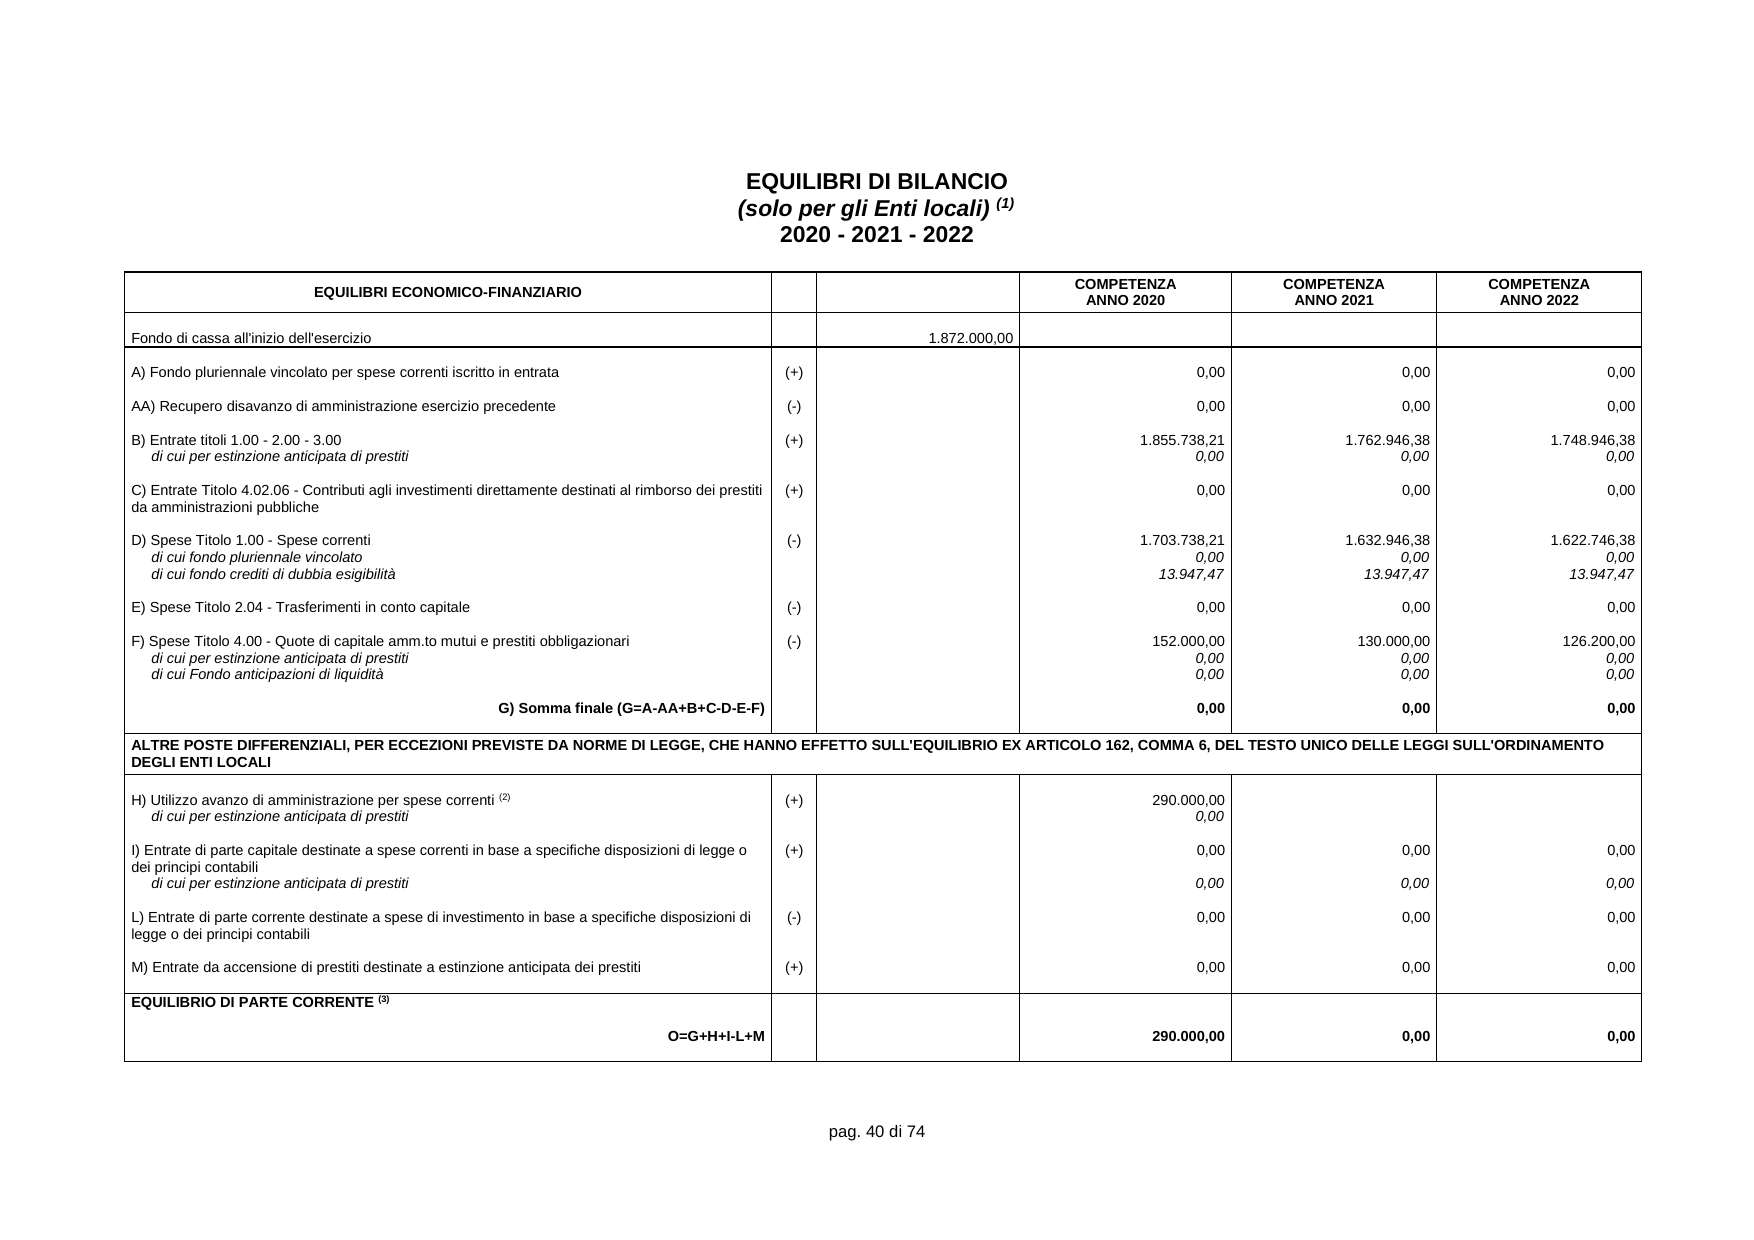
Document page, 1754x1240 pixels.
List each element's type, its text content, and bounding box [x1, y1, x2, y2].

table_cell [817, 633, 1019, 649]
table_cell (+) [772, 842, 816, 875]
table_cell [125, 892, 771, 909]
table_cell [772, 875, 816, 892]
table_cell [1020, 892, 1231, 909]
table_cell [1437, 1010, 1641, 1027]
table_cell 0,00 [1437, 666, 1641, 683]
table_cell 1.872.000,00 [817, 330, 1019, 346]
table_cell [817, 599, 1019, 616]
table_cell [125, 825, 771, 842]
table_cell [1437, 616, 1641, 632]
table_cell [817, 683, 1019, 699]
text EQUILIBRI DI BILANCIO [118, 168, 1636, 195]
table_cell [1020, 465, 1231, 482]
table_cell [772, 716, 816, 733]
table_cell B) Entrate titoli 1.00 - 2.00 - 3.00 [125, 431, 771, 448]
table_cell [772, 942, 816, 959]
table_cell [1437, 791, 1641, 808]
table_cell [125, 976, 771, 993]
table_cell [1232, 791, 1436, 808]
table_cell 1.748.946,38 [1437, 431, 1641, 448]
table_cell [772, 448, 816, 465]
table_cell [817, 565, 1019, 582]
table_cell [125, 716, 771, 733]
table_cell 13.947,47 [1232, 565, 1436, 582]
table_cell [817, 465, 1019, 482]
table_cell 0,00 [1437, 364, 1641, 381]
table_cell [817, 649, 1019, 666]
table_cell di cui fondo crediti di dubbia esigibilità [125, 565, 771, 582]
table_cell [1232, 616, 1436, 632]
table_cell [817, 875, 1019, 892]
table_cell [1437, 775, 1641, 791]
table_cell [125, 381, 771, 398]
table_cell 0,00 [1020, 448, 1231, 465]
table_cell (+) [772, 791, 816, 808]
table_cell [1232, 348, 1436, 364]
table_cell I) Entrate di parte capitale destinate a spese correnti in base a specifiche disposizioni di legge o dei principi contabili [125, 842, 771, 875]
table_cell 0,00 [1232, 909, 1436, 942]
table_cell 13.947,47 [1020, 565, 1231, 582]
table_cell L) Entrate di parte corrente destinate a spese di investimento in base a specifiche disposizioni di legge o dei principi contabili [125, 909, 771, 942]
table_cell [772, 616, 816, 632]
table_cell [772, 415, 816, 431]
table_cell [1020, 825, 1231, 842]
table_cell [1232, 808, 1436, 825]
table_cell [1232, 942, 1436, 959]
table_cell [817, 348, 1019, 364]
table_cell [1232, 330, 1436, 346]
table_cell [817, 1044, 1019, 1061]
table_cell [772, 515, 816, 532]
table_cell [817, 582, 1019, 599]
table_cell 0,00 [1232, 700, 1436, 716]
table_cell [1020, 515, 1231, 532]
table_cell [125, 313, 771, 329]
table_cell [817, 381, 1019, 398]
table_cell [817, 808, 1019, 825]
table_cell [772, 825, 816, 842]
table_cell [1020, 330, 1231, 346]
table_cell [125, 348, 771, 364]
table_header [772, 273, 816, 312]
table_cell [817, 791, 1019, 808]
table_cell [1437, 808, 1641, 825]
table_header COMPETENZA ANNO 2021 [1232, 273, 1436, 312]
table_cell [817, 909, 1019, 942]
table_cell 0,00 [1020, 666, 1231, 683]
table_cell [817, 431, 1019, 448]
table_cell 0,00 [1437, 448, 1641, 465]
table_cell [1437, 892, 1641, 909]
table_cell di cui per estinzione anticipata di prestiti [125, 649, 771, 666]
table_cell EQUILIBRIO DI PARTE CORRENTE (3) [125, 994, 771, 1010]
table_cell [1232, 976, 1436, 993]
table_cell O=G+H+I-L+M [125, 1027, 771, 1044]
table_cell [1020, 994, 1231, 1010]
table_cell 0,00 [1232, 448, 1436, 465]
table_cell [1232, 1010, 1436, 1027]
table_cell 13.947,47 [1437, 565, 1641, 582]
table_cell [772, 976, 816, 993]
table_cell 0,00 [1232, 959, 1436, 976]
table_cell [817, 415, 1019, 431]
table_cell [125, 775, 771, 791]
table_cell Fondo di cassa all'inizio dell'esercizio [125, 330, 771, 346]
table_cell [817, 532, 1019, 549]
table_cell 0,00 [1437, 875, 1641, 892]
table_cell [1232, 515, 1436, 532]
table_cell [772, 381, 816, 398]
table_cell [1020, 942, 1231, 959]
table_cell 0,00 [1232, 666, 1436, 683]
table_cell [125, 515, 771, 532]
table_cell [817, 994, 1019, 1010]
table_cell [125, 1010, 771, 1027]
table_cell [772, 1027, 816, 1044]
table_cell M) Entrate da accensione di prestiti destinate a estinzione anticipata dei prestiti [125, 959, 771, 976]
table_cell [817, 666, 1019, 683]
table_cell 152.000,00 [1020, 633, 1231, 649]
table_cell (+) [772, 959, 816, 976]
table_cell 1.703.738,21 [1020, 532, 1231, 549]
table_cell [817, 482, 1019, 515]
table_cell [1020, 313, 1231, 329]
table_cell (-) [772, 633, 816, 649]
table_cell [1020, 616, 1231, 632]
table_cell [125, 465, 771, 482]
table_cell 0,00 [1020, 875, 1231, 892]
table_cell [772, 1044, 816, 1061]
table_cell di cui per estinzione anticipata di prestiti [125, 448, 771, 465]
table_cell 130.000,00 [1232, 633, 1436, 649]
table_cell [772, 775, 816, 791]
table_cell [772, 1010, 816, 1027]
table_cell 0,00 [1020, 364, 1231, 381]
table_cell [1437, 942, 1641, 959]
table_cell (+) [772, 431, 816, 448]
table_cell [1437, 683, 1641, 699]
table_cell [772, 700, 816, 716]
table_cell [817, 398, 1019, 414]
table_cell [1232, 415, 1436, 431]
table_cell [1437, 976, 1641, 993]
table_cell 0,00 [1437, 1027, 1641, 1044]
table_cell [772, 582, 816, 599]
table_cell (+) [772, 482, 816, 515]
table_cell 0,00 [1232, 875, 1436, 892]
table_cell [1437, 716, 1641, 733]
table_cell E) Spese Titolo 2.04 - Trasferimenti in conto capitale [125, 599, 771, 616]
table_cell 0,00 [1232, 599, 1436, 616]
table_cell [772, 465, 816, 482]
table_cell [125, 942, 771, 959]
table_cell di cui per estinzione anticipata di prestiti [125, 875, 771, 892]
table_cell 0,00 [1020, 549, 1231, 565]
table_cell 0,00 [1437, 649, 1641, 666]
table_cell [772, 808, 816, 825]
table_cell [817, 1010, 1019, 1027]
table_cell (+) [772, 364, 816, 381]
text (solo per gli Enti locali) (1) [118, 195, 1636, 221]
table_cell 1.855.738,21 [1020, 431, 1231, 448]
table_cell [1232, 313, 1436, 329]
table_cell [1020, 775, 1231, 791]
table_cell 1.632.946,38 [1232, 532, 1436, 549]
table_cell [1437, 381, 1641, 398]
table_cell [817, 448, 1019, 465]
table_cell [817, 313, 1019, 329]
table_cell [1437, 313, 1641, 329]
table_cell [817, 549, 1019, 565]
table_cell 0,00 [1232, 482, 1436, 515]
table_cell [772, 565, 816, 582]
table_cell [1437, 582, 1641, 599]
table_cell (-) [772, 398, 816, 414]
text 2020 - 2021 - 2022 [118, 221, 1636, 247]
table_cell [1437, 330, 1641, 346]
table_cell 0,00 [1232, 549, 1436, 565]
table_header COMPETENZA ANNO 2020 [1020, 273, 1231, 312]
table_cell 0,00 [1020, 700, 1231, 716]
table_cell 1.622.746,38 [1437, 532, 1641, 549]
table_cell [1437, 348, 1641, 364]
table_cell 0,00 [1437, 700, 1641, 716]
table_cell di cui fondo pluriennale vincolato [125, 549, 771, 565]
table_cell 0,00 [1437, 398, 1641, 414]
table_cell 126.200,00 [1437, 633, 1641, 649]
table_cell 0,00 [1020, 599, 1231, 616]
table_cell [125, 683, 771, 699]
table_cell [1232, 1044, 1436, 1061]
table_cell [772, 683, 816, 699]
table_cell 0,00 [1232, 1027, 1436, 1044]
table_cell 0,00 [1020, 842, 1231, 875]
table_cell [817, 515, 1019, 532]
table_cell [1020, 1044, 1231, 1061]
table_cell [1437, 825, 1641, 842]
table_cell 0,00 [1232, 649, 1436, 666]
table_cell H) Utilizzo avanzo di amministrazione per spese correnti (2) [125, 791, 771, 808]
table_cell [817, 616, 1019, 632]
table_cell 0,00 [1020, 398, 1231, 414]
table_cell [772, 892, 816, 909]
table_cell [1437, 1044, 1641, 1061]
table_cell [817, 976, 1019, 993]
table_cell F) Spese Titolo 4.00 - Quote di capitale amm.to mutui e prestiti obbligazionari [125, 633, 771, 649]
table_cell 0,00 [1020, 959, 1231, 976]
table_header [817, 273, 1019, 312]
table_cell 0,00 [1437, 909, 1641, 942]
table_cell (-) [772, 532, 816, 549]
table_cell [772, 549, 816, 565]
table_cell [772, 649, 816, 666]
table_cell [1437, 994, 1641, 1010]
table_cell 0,00 [1232, 842, 1436, 875]
table_cell [817, 942, 1019, 959]
table_cell [1020, 683, 1231, 699]
table_cell 0,00 [1232, 398, 1436, 414]
table_cell ALTRE POSTE DIFFERENZIALI, PER ECCEZIONI PREVISTE DA NORME DI LEGGE, CHE HANNO EFFETTO SULL'EQUILIBRIO EX ARTICOLO 162, COMMA 6, DEL TESTO UNICO DELLE LEGGI SULL'ORDINAMENTO DEGLI ENTI LOCALI [125, 734, 1641, 773]
table_cell [1232, 465, 1436, 482]
table_cell 0,00 [1020, 808, 1231, 825]
table_cell A) Fondo pluriennale vincolato per spese correnti iscritto in entrata [125, 364, 771, 381]
table_cell 0,00 [1437, 549, 1641, 565]
table_cell [817, 364, 1019, 381]
table_cell [1020, 348, 1231, 364]
table_cell 0,00 [1437, 959, 1641, 976]
table_cell [125, 415, 771, 431]
table_cell [1020, 716, 1231, 733]
table_cell di cui per estinzione anticipata di prestiti [125, 808, 771, 825]
table_cell [817, 716, 1019, 733]
table_cell [817, 959, 1019, 976]
table_cell [1020, 415, 1231, 431]
table_cell D) Spese Titolo 1.00 - Spese correnti [125, 532, 771, 549]
table_cell [772, 994, 816, 1010]
table_cell 0,00 [1020, 482, 1231, 515]
table_cell AA) Recupero disavanzo di amministrazione esercizio precedente [125, 398, 771, 414]
table_cell (-) [772, 909, 816, 942]
table_cell [817, 892, 1019, 909]
table_cell [1232, 683, 1436, 699]
table_cell 290.000,00 [1020, 791, 1231, 808]
table_cell [817, 825, 1019, 842]
table_cell [1232, 775, 1436, 791]
table_header EQUILIBRI ECONOMICO-FINANZIARIO [125, 273, 771, 312]
table_cell [817, 842, 1019, 875]
table_cell [1232, 716, 1436, 733]
table_cell [1232, 582, 1436, 599]
table_cell 0,00 [1020, 909, 1231, 942]
table_cell [1020, 1010, 1231, 1027]
table_cell [817, 775, 1019, 791]
table_cell [125, 616, 771, 632]
table_cell 1.762.946,38 [1232, 431, 1436, 448]
table_cell [772, 666, 816, 683]
table_cell [817, 700, 1019, 716]
table_cell [1232, 825, 1436, 842]
table_cell [772, 330, 816, 346]
table_cell di cui Fondo anticipazioni di liquidità [125, 666, 771, 683]
table_cell 0,00 [1437, 842, 1641, 875]
table_cell [1020, 582, 1231, 599]
table_cell [1020, 976, 1231, 993]
table_cell [125, 1044, 771, 1061]
table_cell [1437, 415, 1641, 431]
table_cell 0,00 [1437, 599, 1641, 616]
table_cell [1020, 381, 1231, 398]
table_cell 290.000,00 [1020, 1027, 1231, 1044]
table_cell 0,00 [1437, 482, 1641, 515]
table_cell [1232, 381, 1436, 398]
table_cell [1437, 465, 1641, 482]
table_cell [1232, 892, 1436, 909]
table_cell 0,00 [1020, 649, 1231, 666]
table_cell [1437, 515, 1641, 532]
table_cell 0,00 [1232, 364, 1436, 381]
table_cell G) Somma finale (G=A-AA+B+C-D-E-F) [125, 700, 771, 716]
table_cell [772, 348, 816, 364]
table_cell [125, 582, 771, 599]
table_cell (-) [772, 599, 816, 616]
table_cell C) Entrate Titolo 4.02.06 - Contributi agli investimenti direttamente destinati al rimborso dei prestiti da amministrazioni pubbliche [125, 482, 771, 515]
table_header COMPETENZA ANNO 2022 [1437, 273, 1641, 312]
table_cell [817, 1027, 1019, 1044]
table_cell [1232, 994, 1436, 1010]
table_cell [772, 313, 816, 329]
